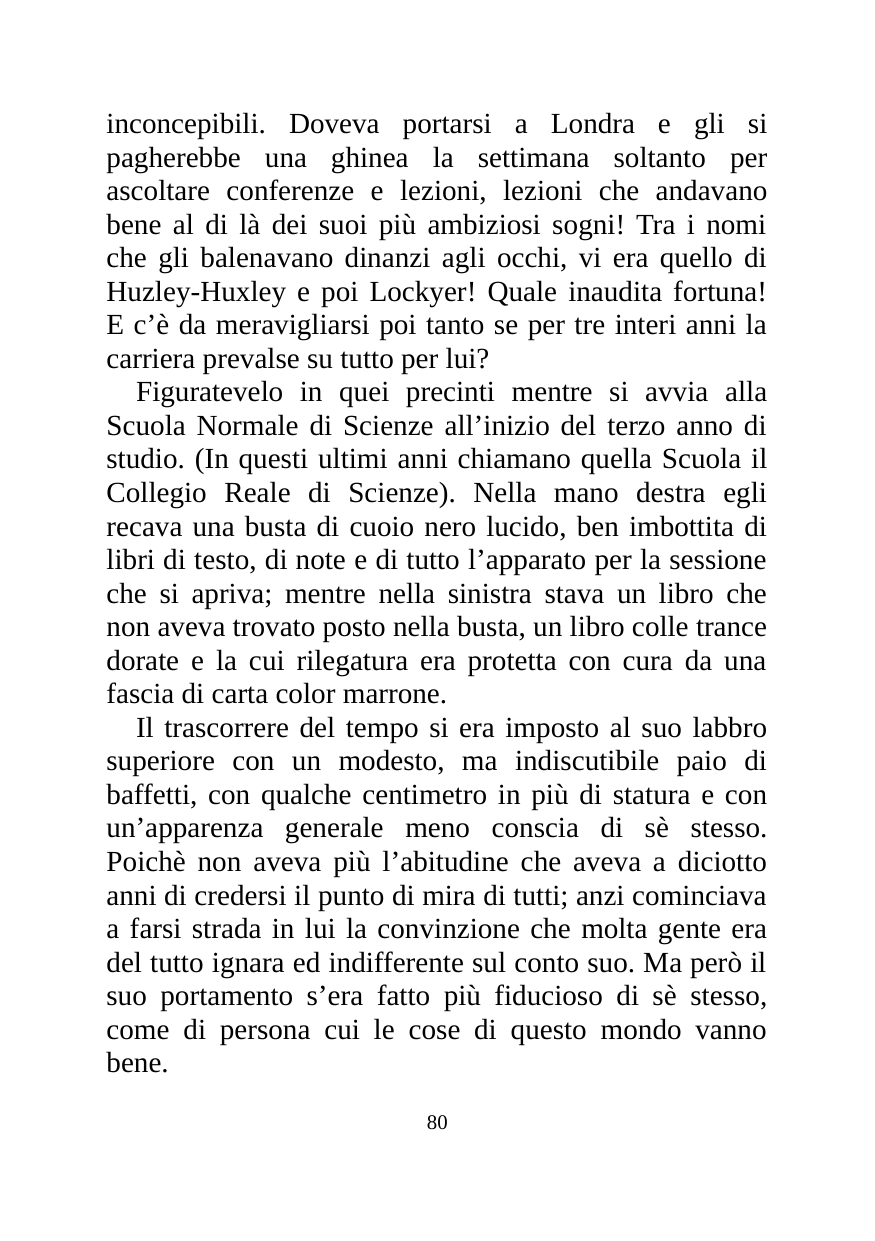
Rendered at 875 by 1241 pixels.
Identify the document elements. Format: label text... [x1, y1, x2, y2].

text inconcepibili. Doveva portarsi a Londra e gli si pagherebbe una ghinea la settimana soltanto per ascoltare conferenze e lezioni, lezioni che andavano bene al di là dei suoi più ambiziosi sogni! Tra i nomi che gli balenavano dinanzi agli occhi, vi era quello di Huzley-Huxley e poi Lockyer! Quale inaudita fortuna! E c’è da meravigliarsi poi tanto se per tre interi anni la carriera prevalse su tutto per lui? [106, 106, 768, 374]
text Figuratevelo in quei precinti mentre si avvia alla Scuola Normale di Scienze all’inizio del terzo anno di studio. (In questi ultimi anni chiamano quella Scuola il Collegio Reale di Scienze). Nella mano destra egli recava una busta di cuoio nero lucido, ben imbottita di libri di testo, di note e di tutto l’apparato per la sessione che si apriva; mentre nella sinistra stava un libro che non aveva trovato posto nella busta, un libro colle trance dorate e la cui rilegatura era protetta con cura da una fascia di carta color marrone. [106, 374, 768, 710]
text Il trascorrere del tempo si era imposto al suo labbro superiore con un modesto, ma indiscutibile paio di baffetti, con qualche centimetro in più di statura e con un’apparenza generale meno conscia di sè stesso. Poichè non aveva più l’abitudine che aveva a diciotto anni di credersi il punto di mira di tutti; anzi cominciava a farsi strada in lui la convinzione che molta gente era del tutto ignara ed indifferente sul conto suo. Ma però il suo portamento s’era fatto più fiducioso di sè stesso, come di persona cui le cose di questo mondo vanno bene. [106, 710, 768, 1079]
